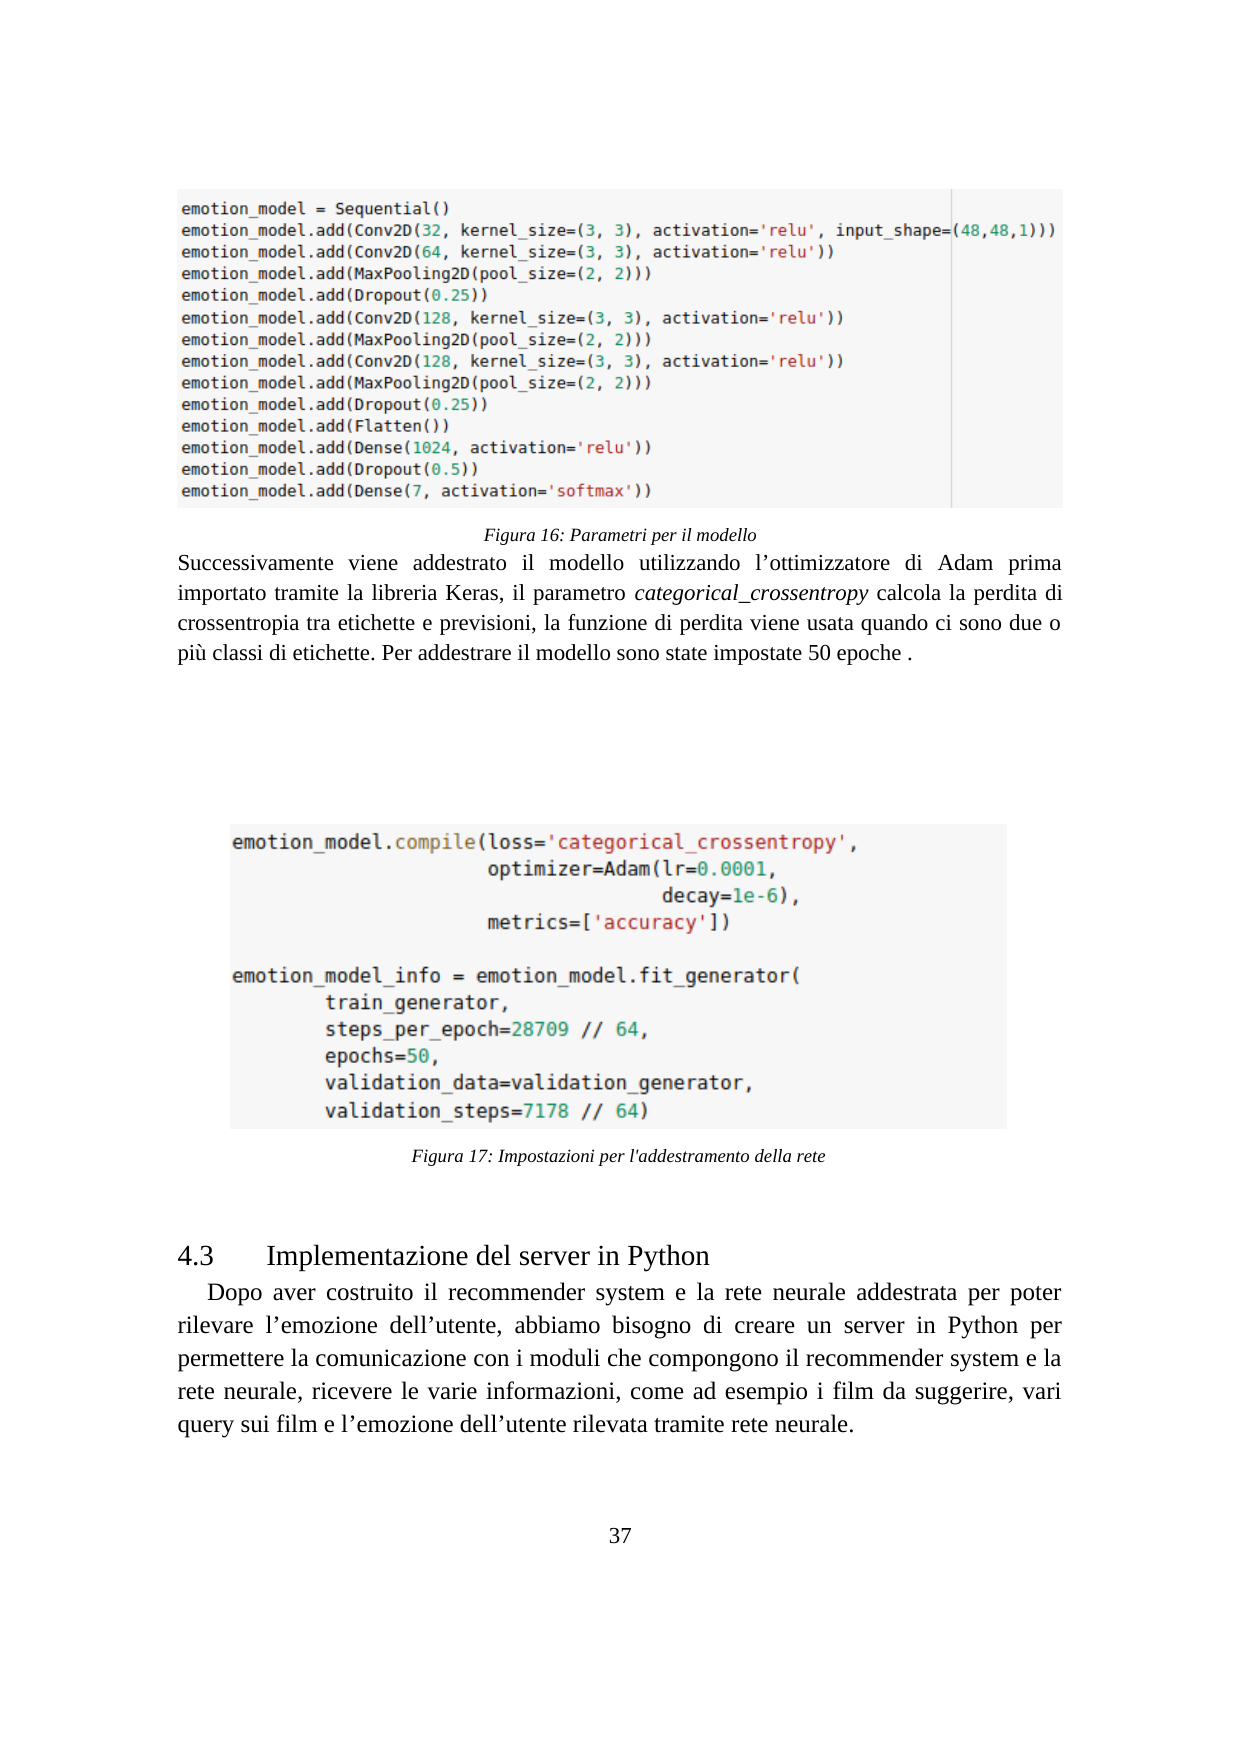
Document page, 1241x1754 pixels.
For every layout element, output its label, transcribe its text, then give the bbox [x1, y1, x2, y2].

text Successivamente viene addestrato il modello utilizzando l’ottimizzatore di Adam prima importato tramite la libreria Keras, il parametro categorical_crossentropy calcola la perdita di crossentropia tra etichette e previsioni, la funzione di perdita viene usata quando ci sono due o più classi di etichette. Per addestrare il modello sono state impostate 50 epoche . [177, 545, 1063, 666]
text Dopo aver costruito il recommender system e la rete neurale addestrata per poter rilevare l’emozione dell’utente, abbiamo bisogno di creare un server in Python per permettere la comunicazione con i moduli che compongono il recommender system e la rete neurale, ricevere le varie informazioni, come ad esempio i film da suggerire, vari query sui film e l’emozione dell’utente rilevata tramite rete neurale. [177, 1277, 1063, 1438]
picture [177, 189, 1063, 508]
subtitle 4.3 Implementazione del server in Python [177, 1238, 1063, 1272]
text [177, 177, 1063, 189]
picture [230, 824, 1007, 1129]
text Figura 16: Parametri per il modello [177, 508, 1063, 545]
text Figura 17: Impostazioni per l'addestramento della rete [222, 1129, 1015, 1166]
